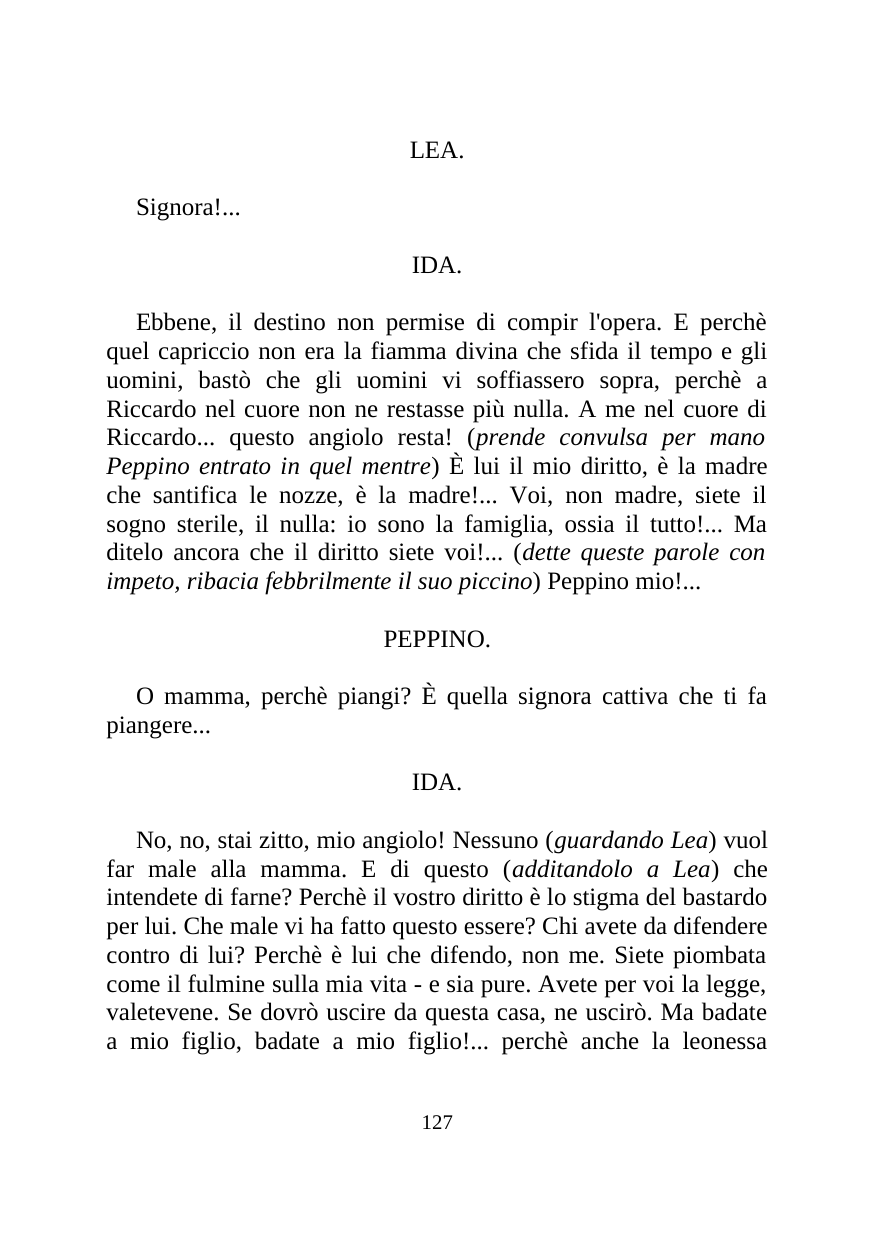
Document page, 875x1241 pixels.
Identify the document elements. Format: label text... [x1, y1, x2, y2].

text O mamma, perchè piangi? È quella signora cattiva che ti fa piangere... [106, 681, 768, 739]
text Ebbene, il destino non permise di compir l'opera. E perchè quel capriccio non era la fiamma divina che sfida il tempo e gli uomini, bastò che gli uomini vi soffiassero sopra, perchè a Riccardo nel cuore non ne restasse più nulla. A me nel cuore di Riccardo... questo angiolo resta! (prende convulsa per mano Peppino entrato in quel mentre) È lui il mio diritto, è la madre che santifica le nozze, è la madre!... Voi, non madre, siete il sogno sterile, il nulla: io sono la famiglia, ossia il tutto!... Ma ditelo ancora che il diritto siete voi!... (dette queste parole con impeto, ribacia febbrilmente il suo piccino) Peppino mio!... [106, 307, 768, 595]
text PEPPINO. [106, 624, 768, 652]
text Signora!... [106, 192, 768, 221]
text No, no, stai zitto, mio angiolo! Nessuno (guardando Lea) vuol far male alla mamma. E di questo (additandolo a Lea) che intendete di farne? Perchè il vostro diritto è lo stigma del bastardo per lui. Che male vi ha fatto questo essere? Chi avete da difendere contro di lui? Perchè è lui che difendo, non me. Siete piombata come il fulmine sulla mia vita - e sia pure. Avete per voi la legge, valetevene. Se dovrò uscire da questa casa, ne uscirò. Ma badate a mio figlio, badate a mio figlio!... perchè anche la leonessa [106, 825, 768, 1055]
text IDA. [106, 767, 768, 796]
text LEA. [106, 135, 768, 164]
text IDA. [106, 250, 768, 279]
